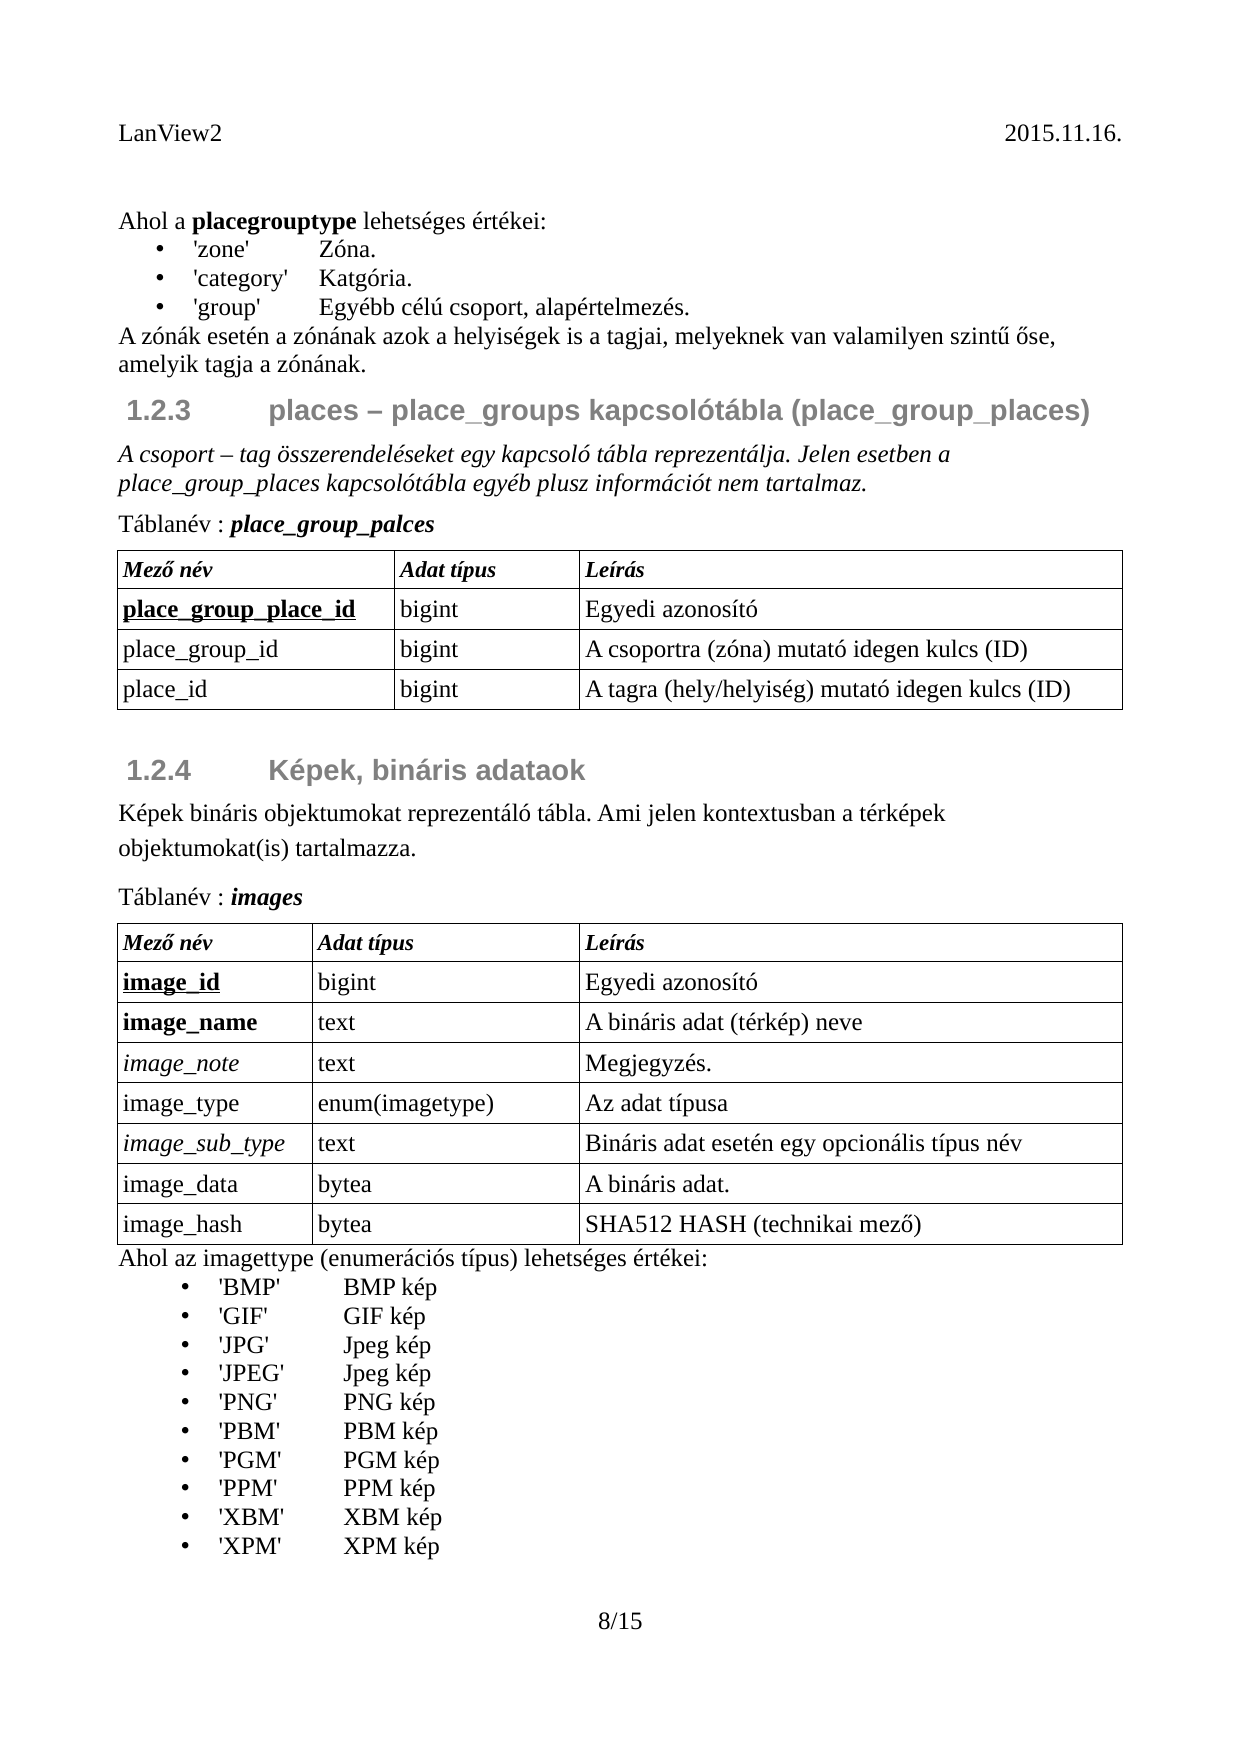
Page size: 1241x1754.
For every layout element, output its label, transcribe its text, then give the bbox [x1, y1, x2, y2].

table_cell Bináris adat esetén egy opcionális típus név [580, 1124, 1122, 1163]
table_header Mező név [118, 924, 312, 961]
text Ahol a placegrouptype lehetséges értékei: [118, 206, 1122, 234]
table_cell place_id [118, 670, 394, 709]
list 'JPG' Jpeg kép [181, 1330, 1122, 1358]
text A zónák esetén a zónának azok a helyiségek is a tagjai, melyeknek van valamilyen szintű őse, amelyik tagja a zónának. [118, 321, 1122, 378]
list 'PPM' PPM kép [181, 1473, 1122, 1502]
table_cell A tagra (hely/helyiség) mutató idegen kulcs (ID) [580, 670, 1122, 709]
list 'JPEG' Jpeg kép [181, 1358, 1122, 1387]
table_cell SHA512 HASH (technikai mező) [580, 1204, 1122, 1243]
text Táblanév : images [118, 882, 1122, 911]
table_cell place_group_place_id [118, 589, 394, 628]
table_cell bytea [313, 1204, 579, 1243]
table_cell A csoportra (zóna) mutató idegen kulcs (ID) [580, 630, 1122, 669]
list 'XBM' XBM kép [181, 1502, 1122, 1531]
table_header Leírás [580, 551, 1122, 588]
text Képek bináris objektumokat reprezentáló tábla. Ami jelen kontextusban a térképek objektumokat(is) tartalmazza. [118, 798, 1122, 862]
table_cell image_data [118, 1164, 312, 1203]
table_header Leírás [580, 924, 1122, 961]
list 'category' Katgória. [156, 263, 1122, 292]
table_cell bigint [395, 589, 579, 628]
list 'PBM' PBM kép [181, 1416, 1122, 1445]
list 'BMP' BMP kép [181, 1272, 1122, 1301]
table_cell image_hash [118, 1204, 312, 1243]
table_header Mező név [118, 551, 394, 588]
list 'group' Egyébb célú csoport, alapértelmezés. [156, 292, 1122, 321]
table_cell image_id [118, 962, 312, 1002]
list 'zone' Zóna. [156, 234, 1122, 263]
table_cell text [313, 1124, 579, 1163]
table_cell text [313, 1043, 579, 1082]
subtitle Képek, bináris adataok [118, 752, 1122, 786]
table_cell place_group_id [118, 630, 394, 669]
text Táblanév : place_group_palces [118, 509, 1122, 538]
table_cell A bináris adat. [580, 1164, 1122, 1203]
table_cell bigint [395, 630, 579, 669]
subtitle places – place_groups kapcsolótábla (place_group_places) [118, 393, 1122, 426]
table_cell Egyedi azonosító [580, 962, 1122, 1002]
list 'GIF' GIF kép [181, 1301, 1122, 1330]
table_cell bytea [313, 1164, 579, 1203]
table_cell Egyedi azonosító [580, 589, 1122, 628]
table_cell bigint [313, 962, 579, 1002]
table_cell A bináris adat (térkép) neve [580, 1003, 1122, 1042]
table_header Adat típus [395, 551, 579, 588]
table_cell bigint [395, 670, 579, 709]
table_cell image_sub_type [118, 1124, 312, 1163]
list 'PGM' PGM kép [181, 1445, 1122, 1473]
list 'XPM' XPM kép [181, 1531, 1122, 1560]
table_cell image_name [118, 1003, 312, 1042]
table_header Adat típus [313, 924, 579, 961]
text Ahol az imagettype (enumerációs típus) lehetséges értékei: [118, 1245, 1122, 1272]
table_cell Az adat típusa [580, 1083, 1122, 1122]
text A csoport – tag összerendeléseket egy kapcsoló tábla reprezentálja. Jelen esetben a place_group_places kapcsolótábla egyéb plusz információt nem tartalmaz. [118, 439, 1122, 496]
list 'PNG' PNG kép [181, 1387, 1122, 1416]
table_cell image_type [118, 1083, 312, 1122]
table_cell Megjegyzés. [580, 1043, 1122, 1082]
table_cell enum(imagetype) [313, 1083, 579, 1122]
table_cell text [313, 1003, 579, 1042]
table_cell image_note [118, 1043, 312, 1082]
